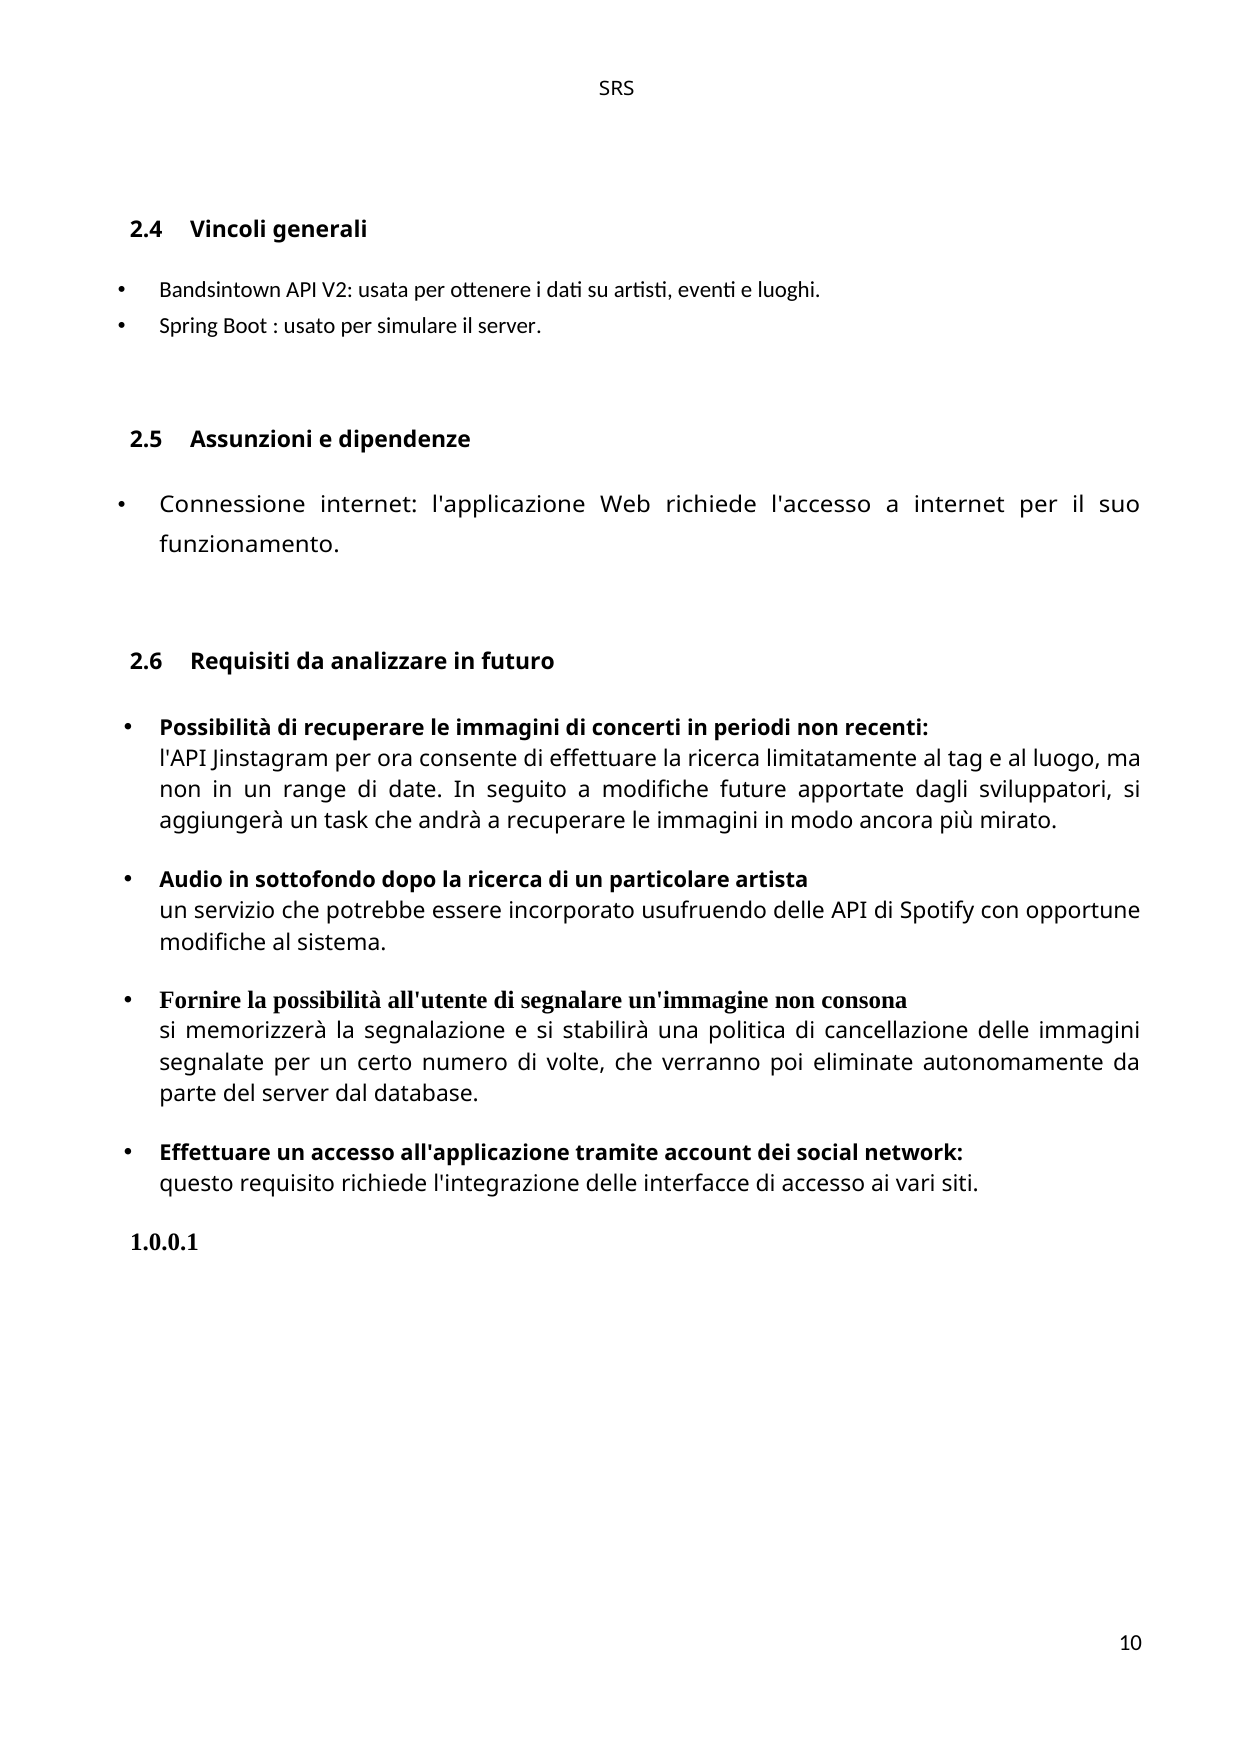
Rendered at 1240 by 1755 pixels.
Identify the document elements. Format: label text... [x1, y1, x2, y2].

list l'API Jinstagram per ora consente di effettuare la ricerca limitatamente al tag e al luogo, ma non in un range di date. In seguito a modifiche future apportate dagli sviluppatori, si aggiungerà un task che andrà a recuperare le immagini in modo ancora più mirato. [124, 742, 1142, 836]
list Fornire la possibilità all'utente di segnalare un'immagine non consona [124, 986, 1142, 1014]
list Vincoli generali [129, 212, 1142, 244]
list Connessione internet: l'applicazione Web richiede l'accesso a internet per il suo funzionamento. [118, 488, 1142, 559]
list Assunzioni e dipendenze [129, 423, 1142, 455]
list Audio in sottofondo dopo la ricerca di un particolare artista [124, 864, 1142, 894]
list Possibilità di recuperare le immagini di concerti in periodi non recenti: [124, 712, 1142, 742]
list questo requisito richiede l'integrazione delle interfacce di accesso ai vari siti. [124, 1167, 1142, 1198]
list Spring Boot : usato per simulare il server. [118, 311, 1142, 339]
list si memorizzerà la segnalazione e si stabilirà una politica di cancellazione delle immagini segnalate per un certo numero di volte, che verranno poi eliminate autonomamente da parte del server dal database. [124, 1014, 1142, 1108]
list Bandsintown API V2: usata per ottenere i dati su artisti, eventi e luoghi. [118, 275, 1142, 303]
list Effettuare un accesso all'applicazione tramite account dei social network: [124, 1137, 1142, 1167]
list Requisiti da analizzare in futuro [129, 644, 1142, 676]
list un servizio che potrebbe essere incorporato usufruendo delle API di Spotify con opportune modifiche al sistema. [124, 894, 1142, 957]
